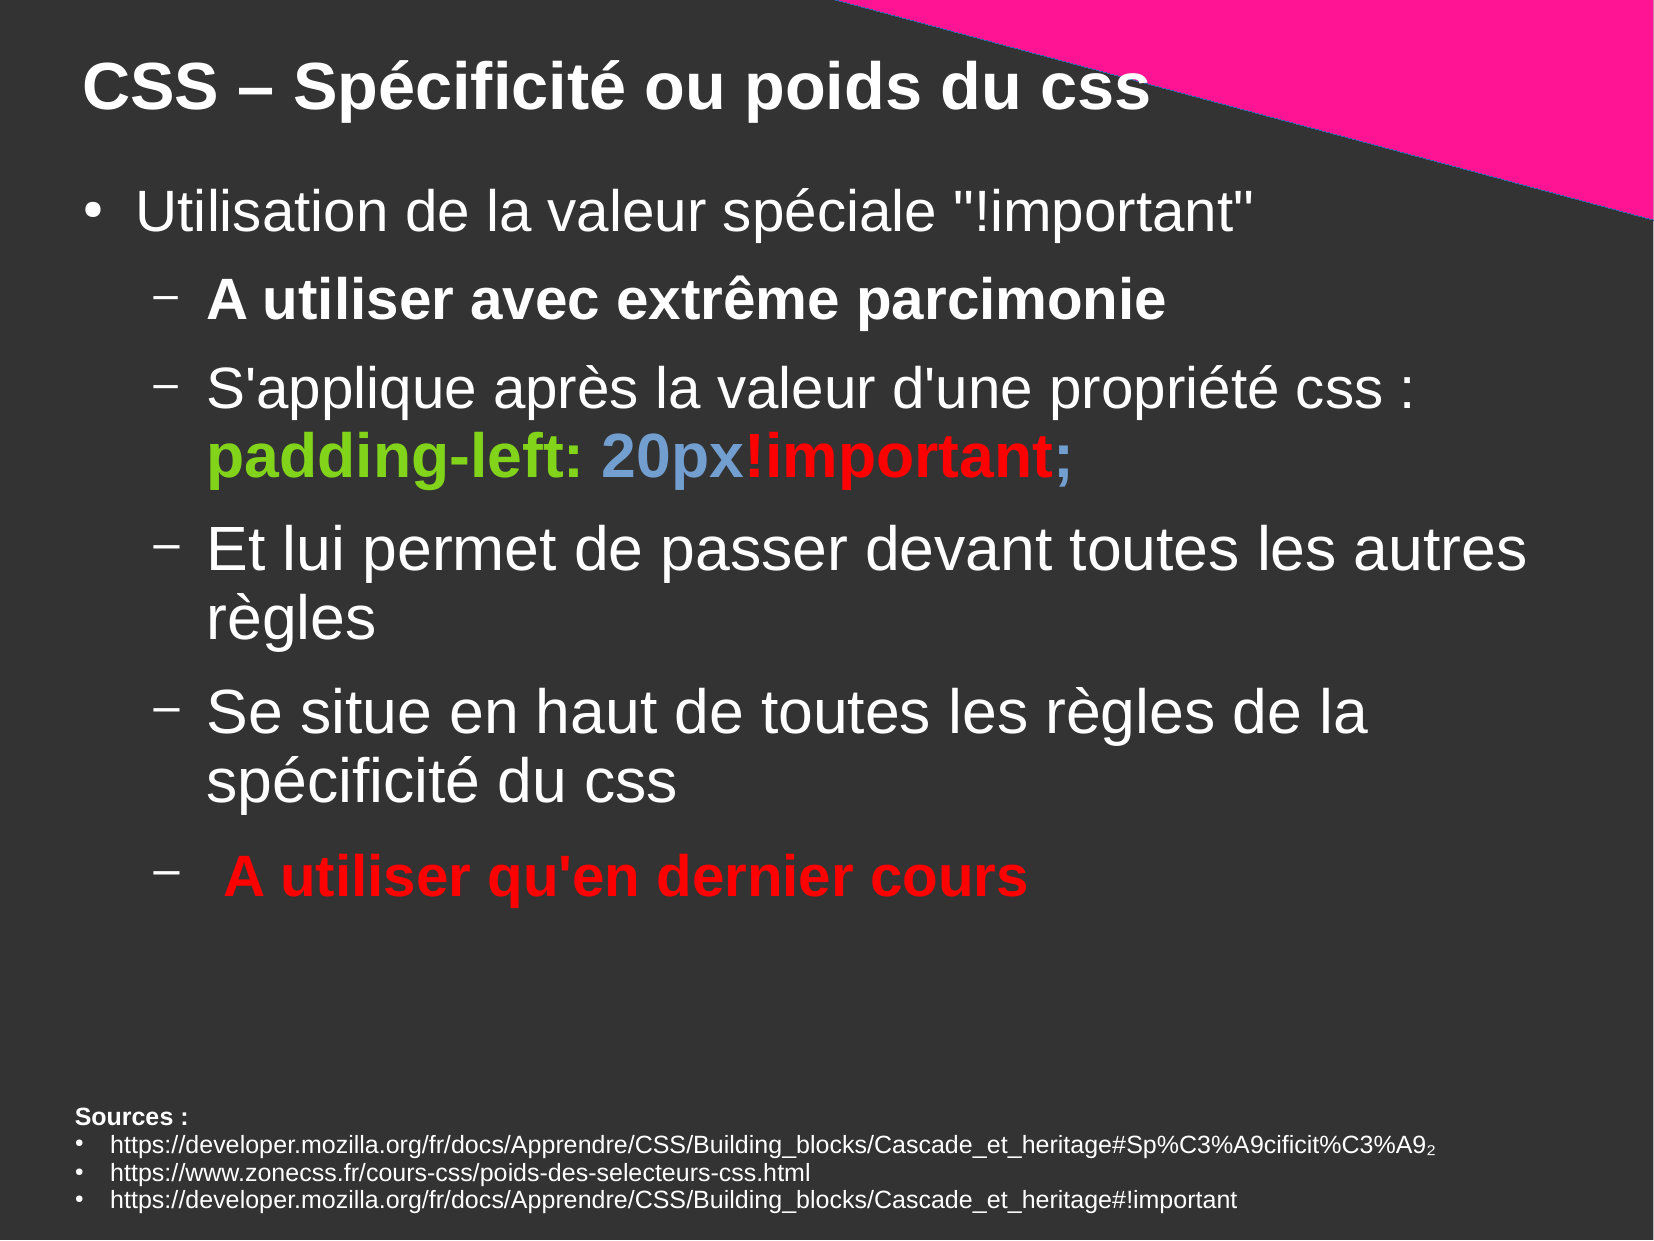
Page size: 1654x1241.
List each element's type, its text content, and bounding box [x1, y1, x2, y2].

text_box [835, 0, 1654, 221]
text_box Sources : https://developer.mozilla.org/fr/docs/Apprendre/CSS/Building_blocks/Cascade_et_heritage#Sp%C3%A9cificit%C3%A9₂ https://www.zonecss.fr/cours-css/poids-des-selecteurs-css.html https://developer.mozilla.org/fr/docs/Apprendre/CSS/Building_blocks/Cascade_et_heritage#!important [60, 1094, 1546, 1241]
list Utilisation de la valeur spéciale "!important" A utiliser avec extrême parcimonie S'applique après la valeur d'une propriété css : padding-left: 20px!important; Et lui permet de passer devant toutes les autres règles Se situe en haut de toutes les règles de la spécificité du css A utiliser qu'en dernier cours [64, 178, 1595, 967]
title CSS – Spécificité ou poids du css [82, 49, 1571, 162]
